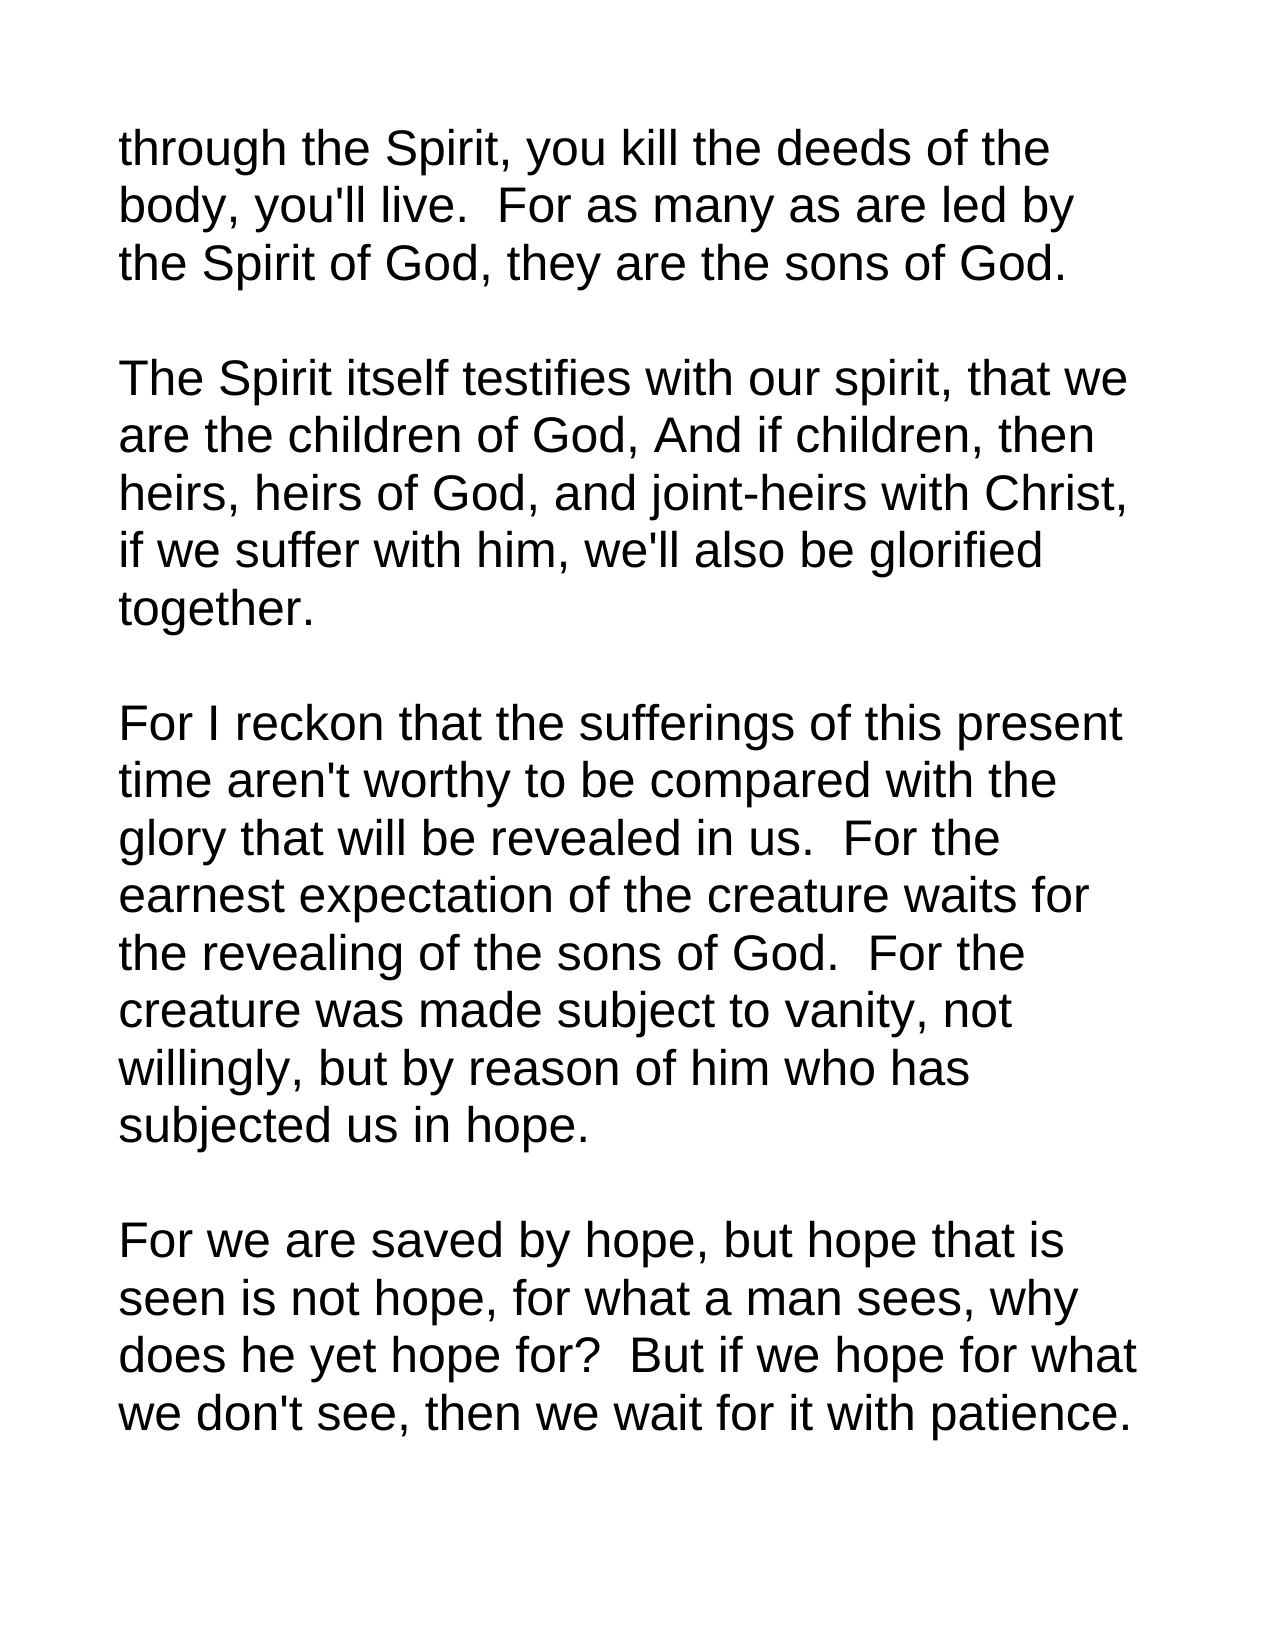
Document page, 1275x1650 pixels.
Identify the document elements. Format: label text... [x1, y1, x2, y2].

text The Spirit itself testifies with our spirit, that we are the children of God, And if children, then heirs, heirs of God, and joint-heirs with Christ, if we suffer with him, we'll also be glorified together. [118, 348, 1157, 636]
text For we are saved by hope, but hope that is seen is not hope, for what a man sees, why does he yet hope for? But if we hope for what we don't see, then we wait for it with patience. [118, 1211, 1157, 1441]
text through the Spirit, you kill the deeds of the body, you'll live. For as many as are led by the Spirit of God, they are the sons of God. [118, 118, 1157, 291]
text For I reckon that the sufferings of this present time aren't worthy to be compared with the glory that will be revealed in us. For the earnest expectation of the creature waits for the revealing of the sons of God. For the creature was made subject to vanity, not willingly, but by reason of him who has subjected us in hope. [118, 693, 1157, 1153]
